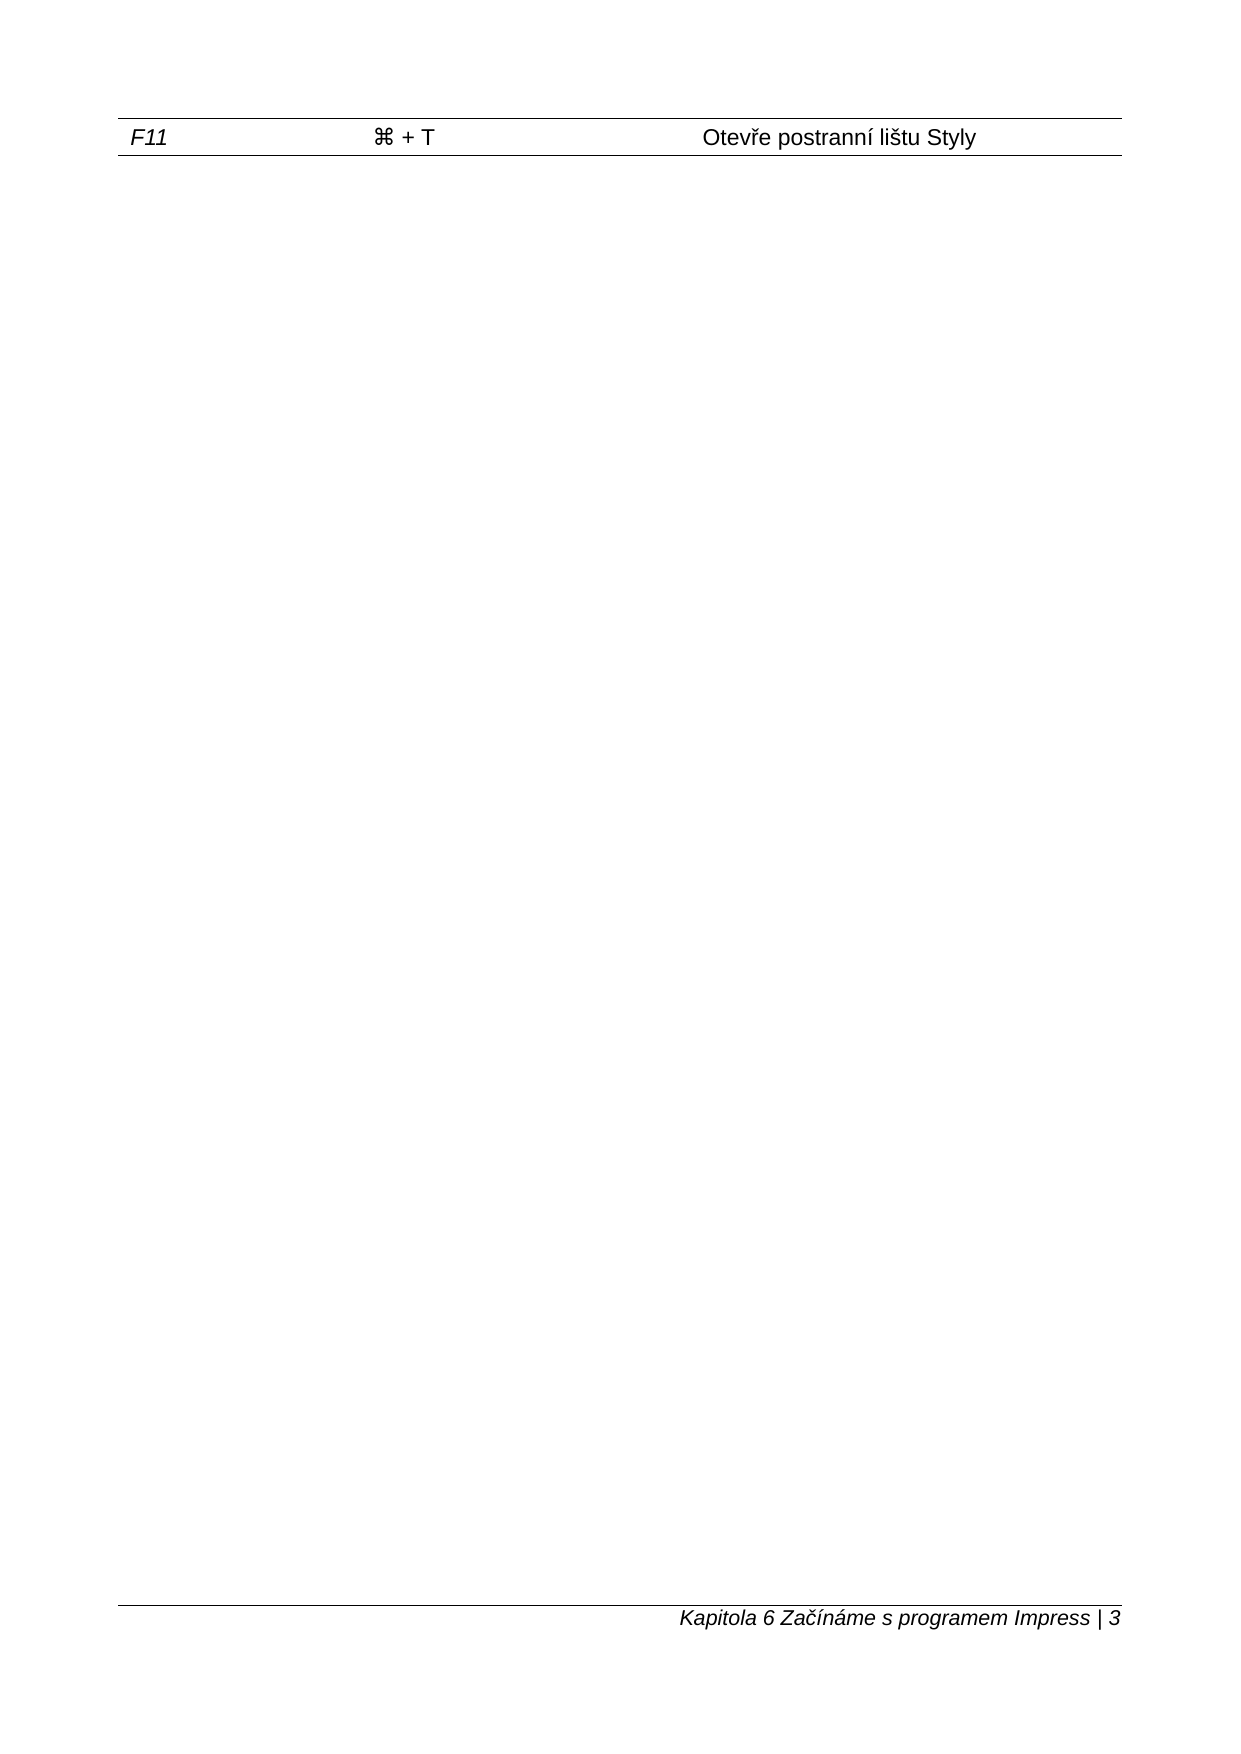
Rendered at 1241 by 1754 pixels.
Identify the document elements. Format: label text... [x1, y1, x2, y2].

table_cell F11 [118, 119, 360, 155]
table_cell Otevře postranní lištu Styly [690, 119, 1122, 155]
table_cell ⌘ + T [360, 119, 690, 155]
